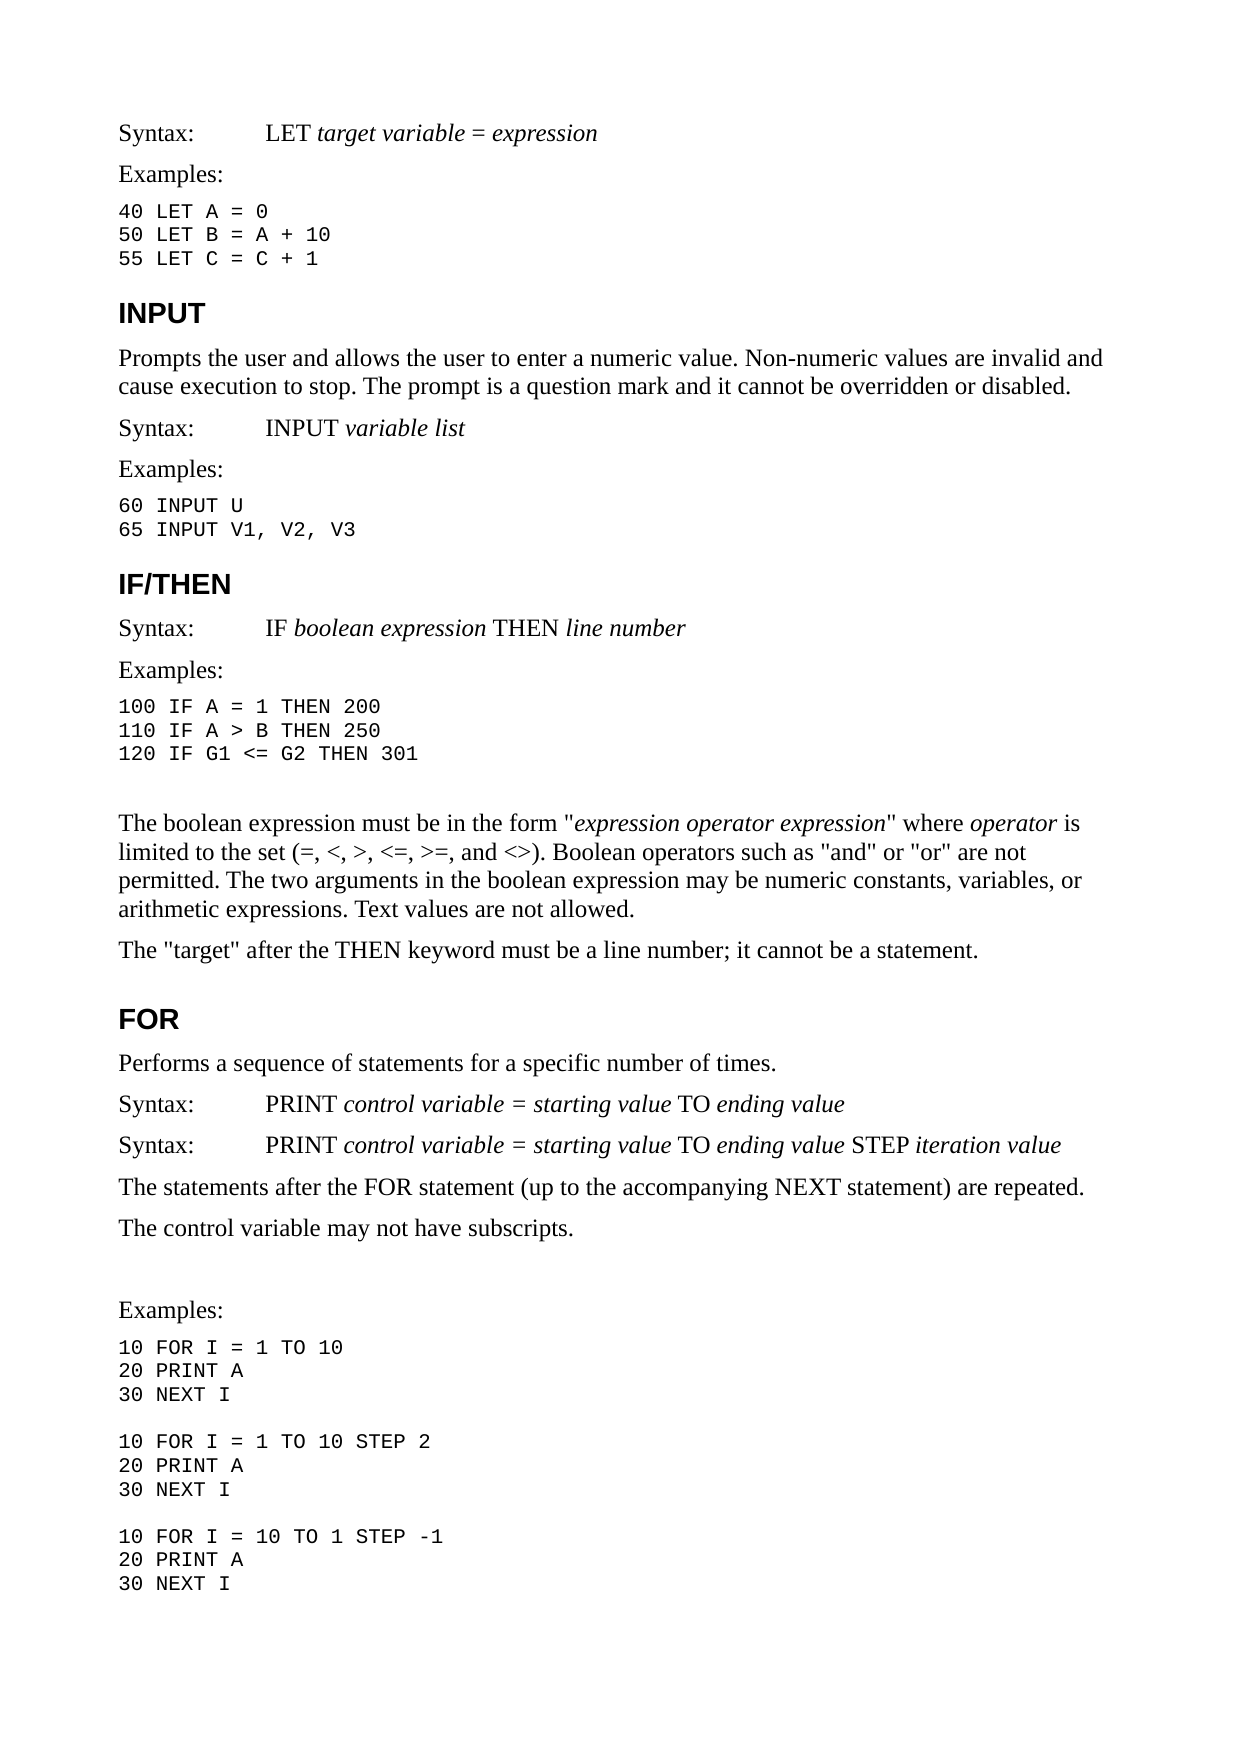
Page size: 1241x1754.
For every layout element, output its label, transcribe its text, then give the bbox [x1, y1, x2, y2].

text 55 LET C = C + 1 [118, 248, 1122, 272]
text Syntax: LET target variable = expression [118, 118, 1122, 147]
text 120 IF G1 <= G2 THEN 301 [118, 743, 1122, 767]
text 40 LET A = 0 [118, 201, 1122, 224]
text The control variable may not have subscripts. [118, 1213, 1122, 1242]
text 20 PRINT A [118, 1455, 1122, 1478]
text 65 INPUT V1, V2, V3 [118, 519, 1122, 542]
text Syntax: PRINT control variable = starting value TO ending value [118, 1089, 1122, 1118]
text 60 INPUT U [118, 495, 1122, 519]
text 10 FOR I = 1 TO 10 [118, 1337, 1122, 1360]
text 30 NEXT I [118, 1384, 1122, 1408]
text Syntax: PRINT control variable = starting value TO ending value STEP iteration value [118, 1130, 1122, 1159]
text Examples: [118, 655, 1122, 683]
text The statements after the FOR statement (up to the accompanying NEXT statement) are repeated. [118, 1172, 1122, 1200]
text 10 FOR I = 1 TO 10 STEP 2 [118, 1431, 1122, 1455]
text 30 NEXT I [118, 1573, 1122, 1597]
text 30 NEXT I [118, 1478, 1122, 1502]
text 20 PRINT A [118, 1360, 1122, 1384]
subtitle FOR [118, 1002, 1122, 1035]
text Examples: [118, 1295, 1122, 1324]
text Examples: [118, 454, 1122, 483]
text 50 LET B = A + 10 [118, 224, 1122, 248]
subtitle IF/THEN [118, 567, 1122, 601]
text 110 IF A > B THEN 250 [118, 719, 1122, 743]
text Prompts the user and allows the user to enter a numeric value. Non-numeric values are invalid and cause execution to stop. The prompt is a question mark and it cannot be overridden or disabled. [118, 343, 1122, 400]
text Performs a sequence of statements for a specific number of times. [118, 1048, 1122, 1077]
text Syntax: IF boolean expression THEN line number [118, 613, 1122, 642]
text 20 PRINT A [118, 1549, 1122, 1573]
subtitle INPUT [118, 297, 1122, 330]
text 10 FOR I = 10 TO 1 STEP -1 [118, 1526, 1122, 1549]
text Examples: [118, 159, 1122, 188]
text The "target" after the THEN keyword must be a line number; it cannot be a statement. [118, 936, 1122, 964]
text The boolean expression must be in the form "expression operator expression" where operator is limited to the set (=, <, >, <=, >=, and <>). Boolean operators such as "and" or "or" are not permitted. The two arguments in the boolean expression may be numeric constants, variables, or arithmetic expressions. Text values are not allowed. [118, 808, 1122, 923]
text 100 IF A = 1 THEN 200 [118, 696, 1122, 719]
text Syntax: INPUT variable list [118, 413, 1122, 441]
